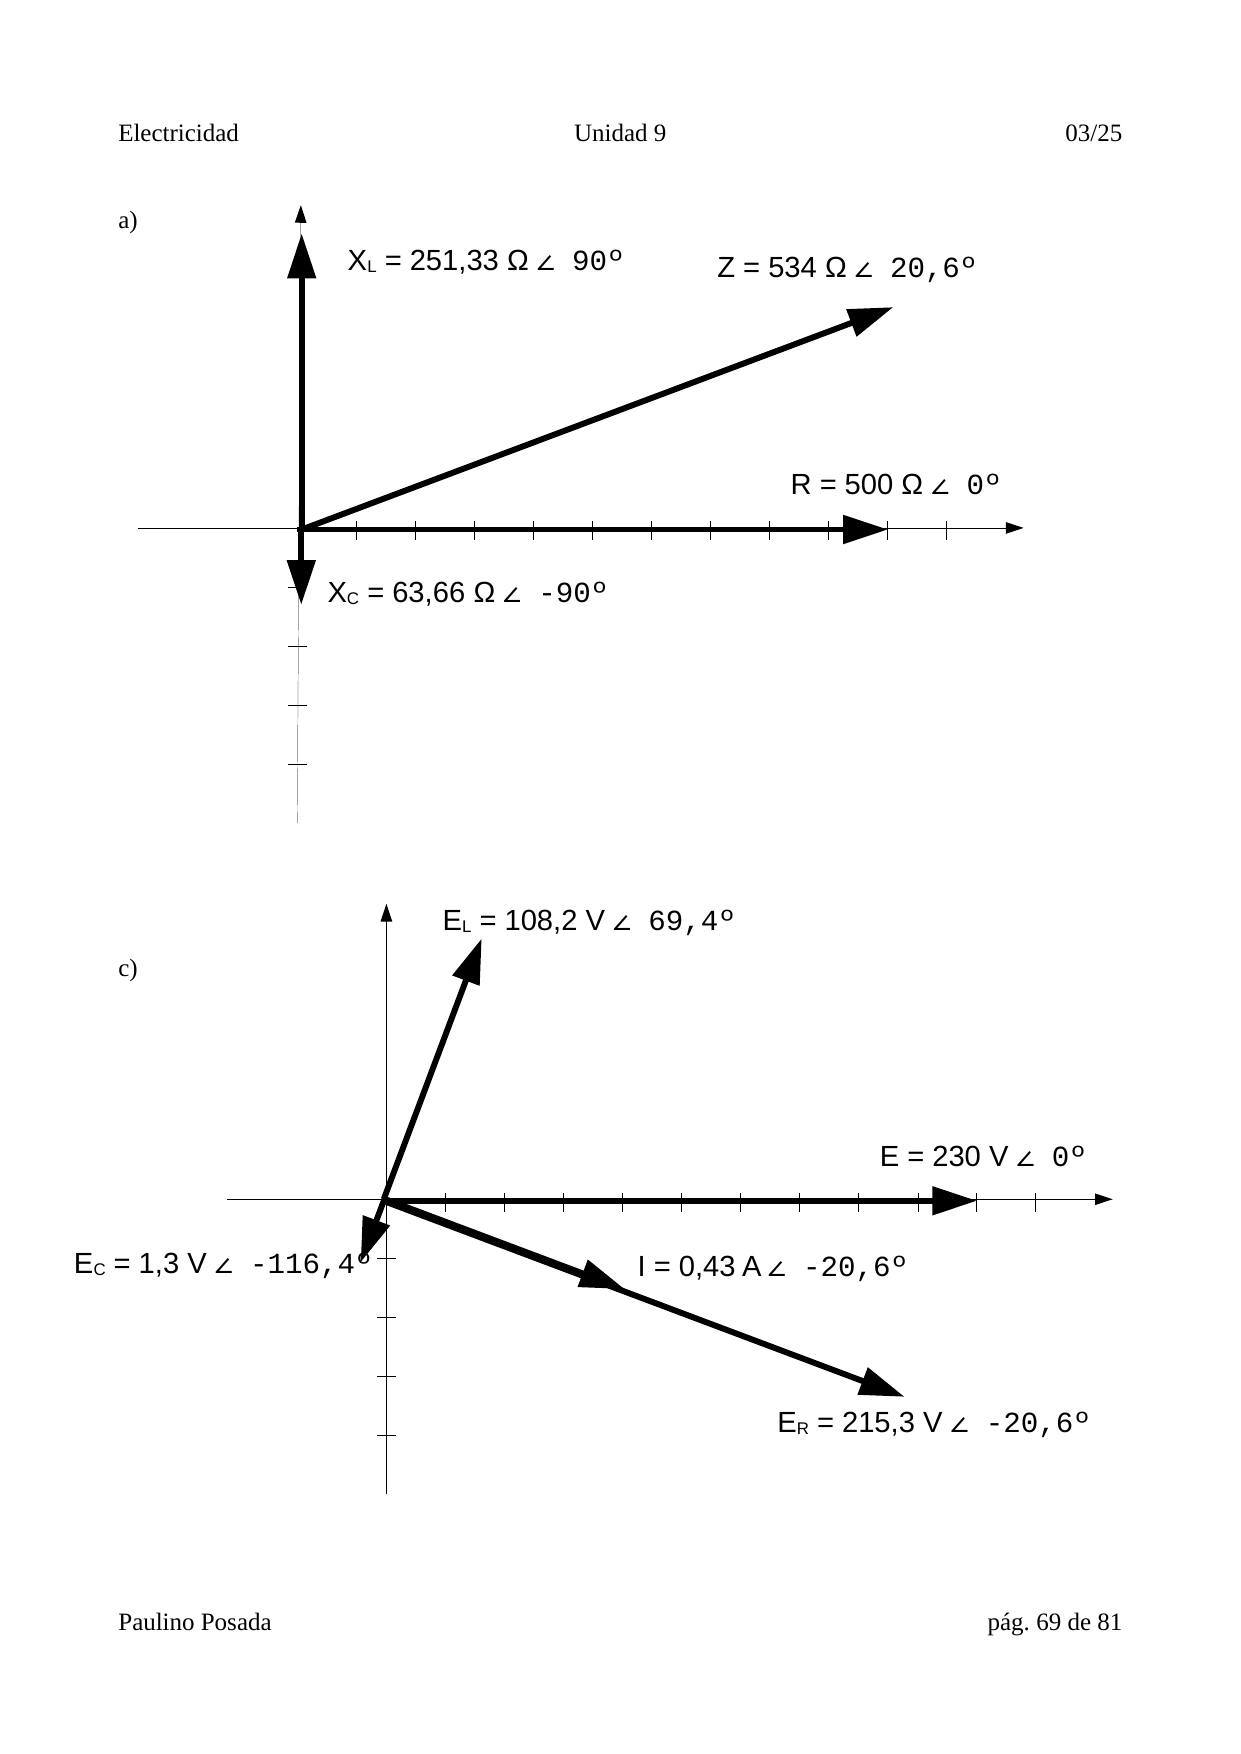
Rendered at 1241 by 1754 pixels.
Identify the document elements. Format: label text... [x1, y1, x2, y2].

text [387, 953, 469, 981]
text [480, 953, 1122, 981]
text [301, 205, 1122, 234]
text a) [118, 205, 300, 234]
text c) [118, 953, 386, 981]
